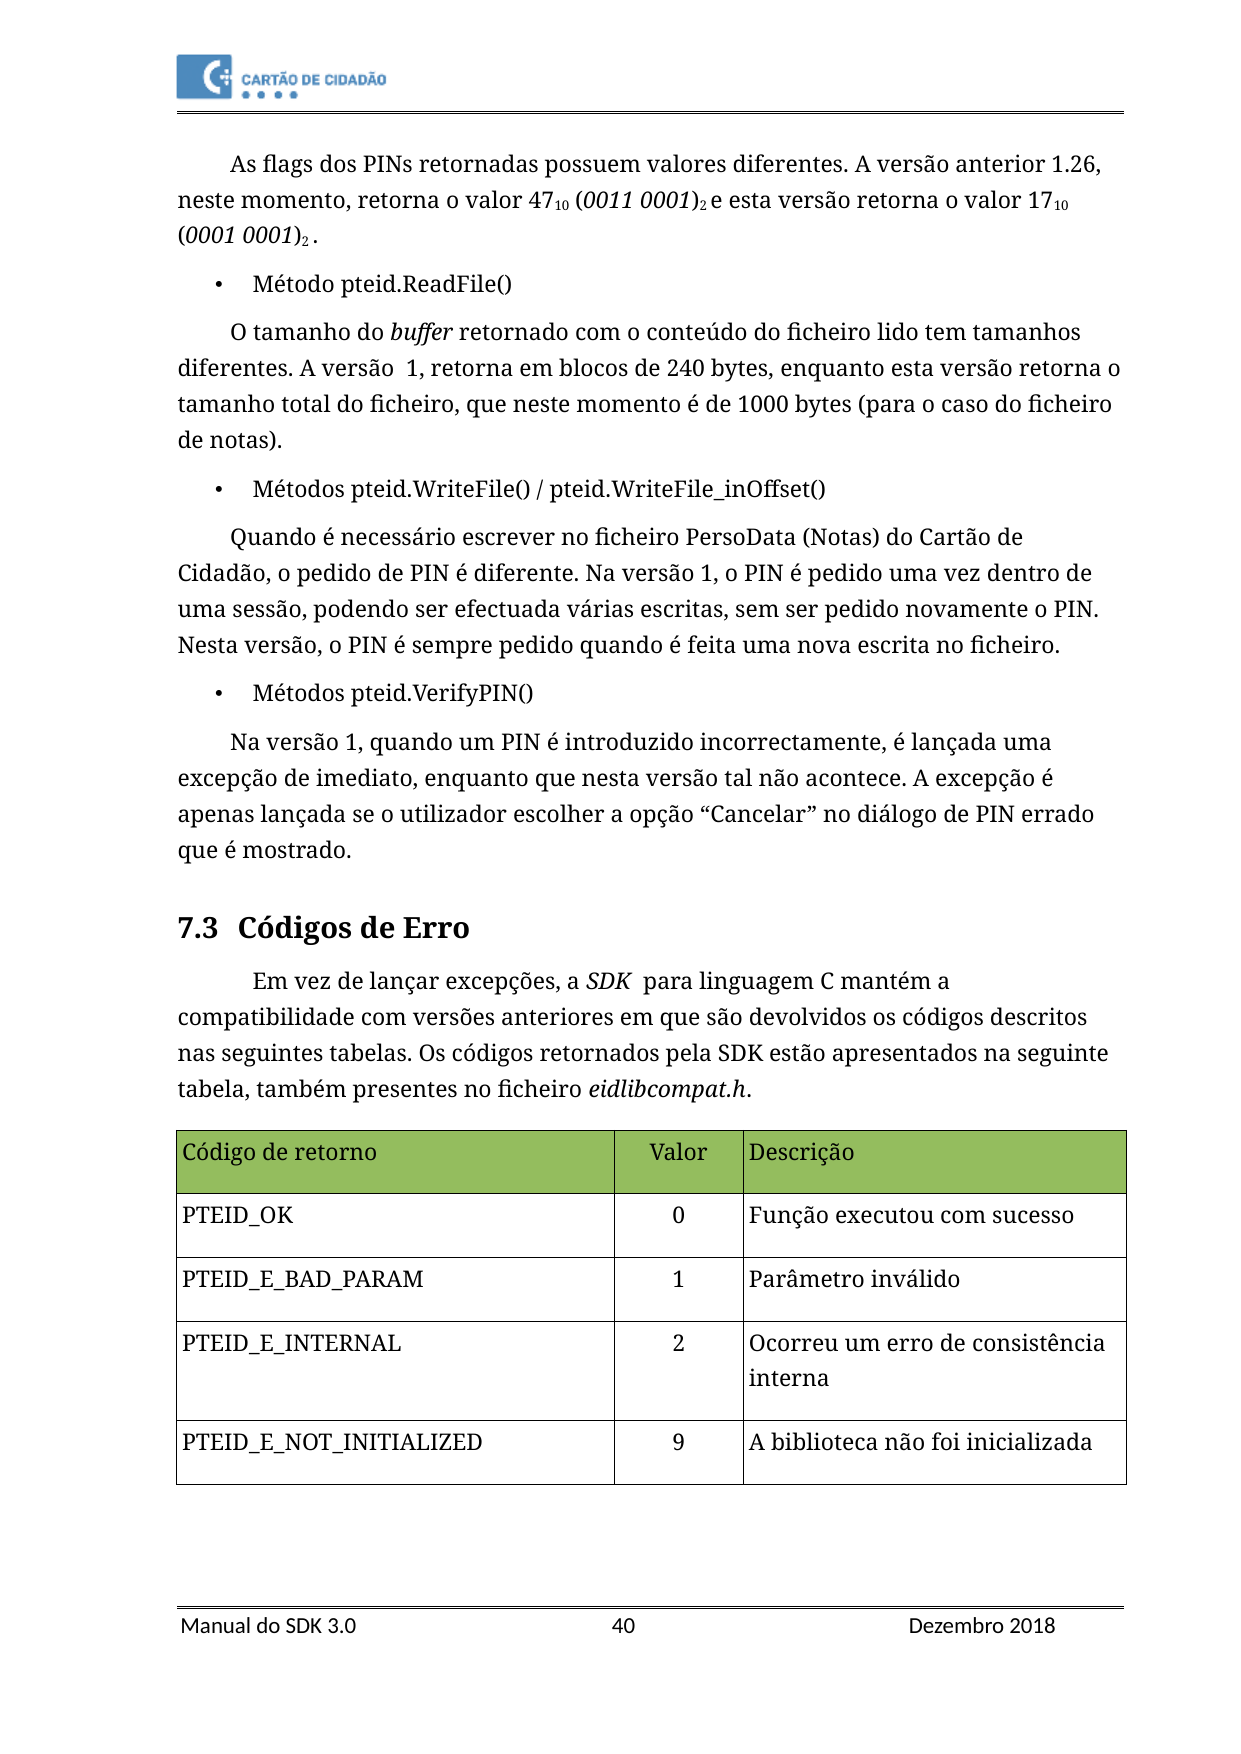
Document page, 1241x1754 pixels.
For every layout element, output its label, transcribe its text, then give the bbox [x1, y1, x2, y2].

text Na versão 1, quando um PIN é introduzido incorrectamente, é lançada uma excepção de imediato, enquanto que nesta versão tal não acontece. A excepção é apenas lançada se o utilizador escolher a opção “Cancelar” no diálogo de PIN errado que é mostrado. [177, 726, 1124, 865]
table_header Descrição [744, 1131, 1126, 1193]
table_header Código de retorno [177, 1131, 614, 1193]
text O tamanho do buffer retornado com o conteúdo do ficheiro lido tem tamanhos diferentes. A versão 1, retorna em blocos de 240 bytes, enquanto esta versão retorna o tamanho total do ficheiro, que neste momento é de 1000 bytes (para o caso do ficheiro de notas). [177, 316, 1124, 455]
table_cell 9 [615, 1421, 743, 1484]
table_cell 0 [615, 1194, 743, 1257]
table_cell A biblioteca não foi inicializada [744, 1421, 1126, 1484]
text As flags dos PINs retornadas possuem valores diferentes. A versão anterior 1.26, neste momento, retorna o valor 4710 (0011 0001)2 e esta versão retorna o valor 1710 (0001 0001)2 . [177, 148, 1124, 251]
table_cell PTEID_E_BAD_PARAM [177, 1258, 614, 1321]
table_cell 2 [615, 1322, 743, 1420]
table_cell Ocorreu um erro de consistência interna [744, 1322, 1126, 1420]
table_cell Função executou com sucesso [744, 1194, 1126, 1257]
list Método pteid.ReadFile() [215, 268, 1124, 299]
table_cell PTEID_E_INTERNAL [177, 1322, 614, 1420]
subtitle Códigos de Erro [177, 907, 1124, 947]
picture [174, 49, 428, 106]
list Métodos pteid.WriteFile() / pteid.WriteFile_inOffset() [215, 473, 1124, 504]
table_cell PTEID_E_NOT_INITIALIZED [177, 1421, 614, 1484]
table_cell PTEID_OK [177, 1194, 614, 1257]
list Métodos pteid.VerifyPIN() [215, 677, 1124, 708]
table_cell Parâmetro inválido [744, 1258, 1126, 1321]
table_header Valor [615, 1131, 743, 1193]
text Em vez de lançar excepções, a SDK para linguagem C mantém a compatibilidade com versões anteriores em que são devolvidos os códigos descritos nas seguintes tabelas. Os códigos retornados pela SDK estão apresentados na seguinte tabela, também presentes no ficheiro eidlibcompat.h. [177, 965, 1124, 1104]
text Quando é necessário escrever no ficheiro PersoData (Notas) do Cartão de Cidadão, o pedido de PIN é diferente. Na versão 1, o PIN é pedido uma vez dentro de uma sessão, podendo ser efectuada várias escritas, sem ser pedido novamente o PIN. Nesta versão, o PIN é sempre pedido quando é feita uma nova escrita no ficheiro. [177, 521, 1124, 660]
table_cell 1 [615, 1258, 743, 1321]
